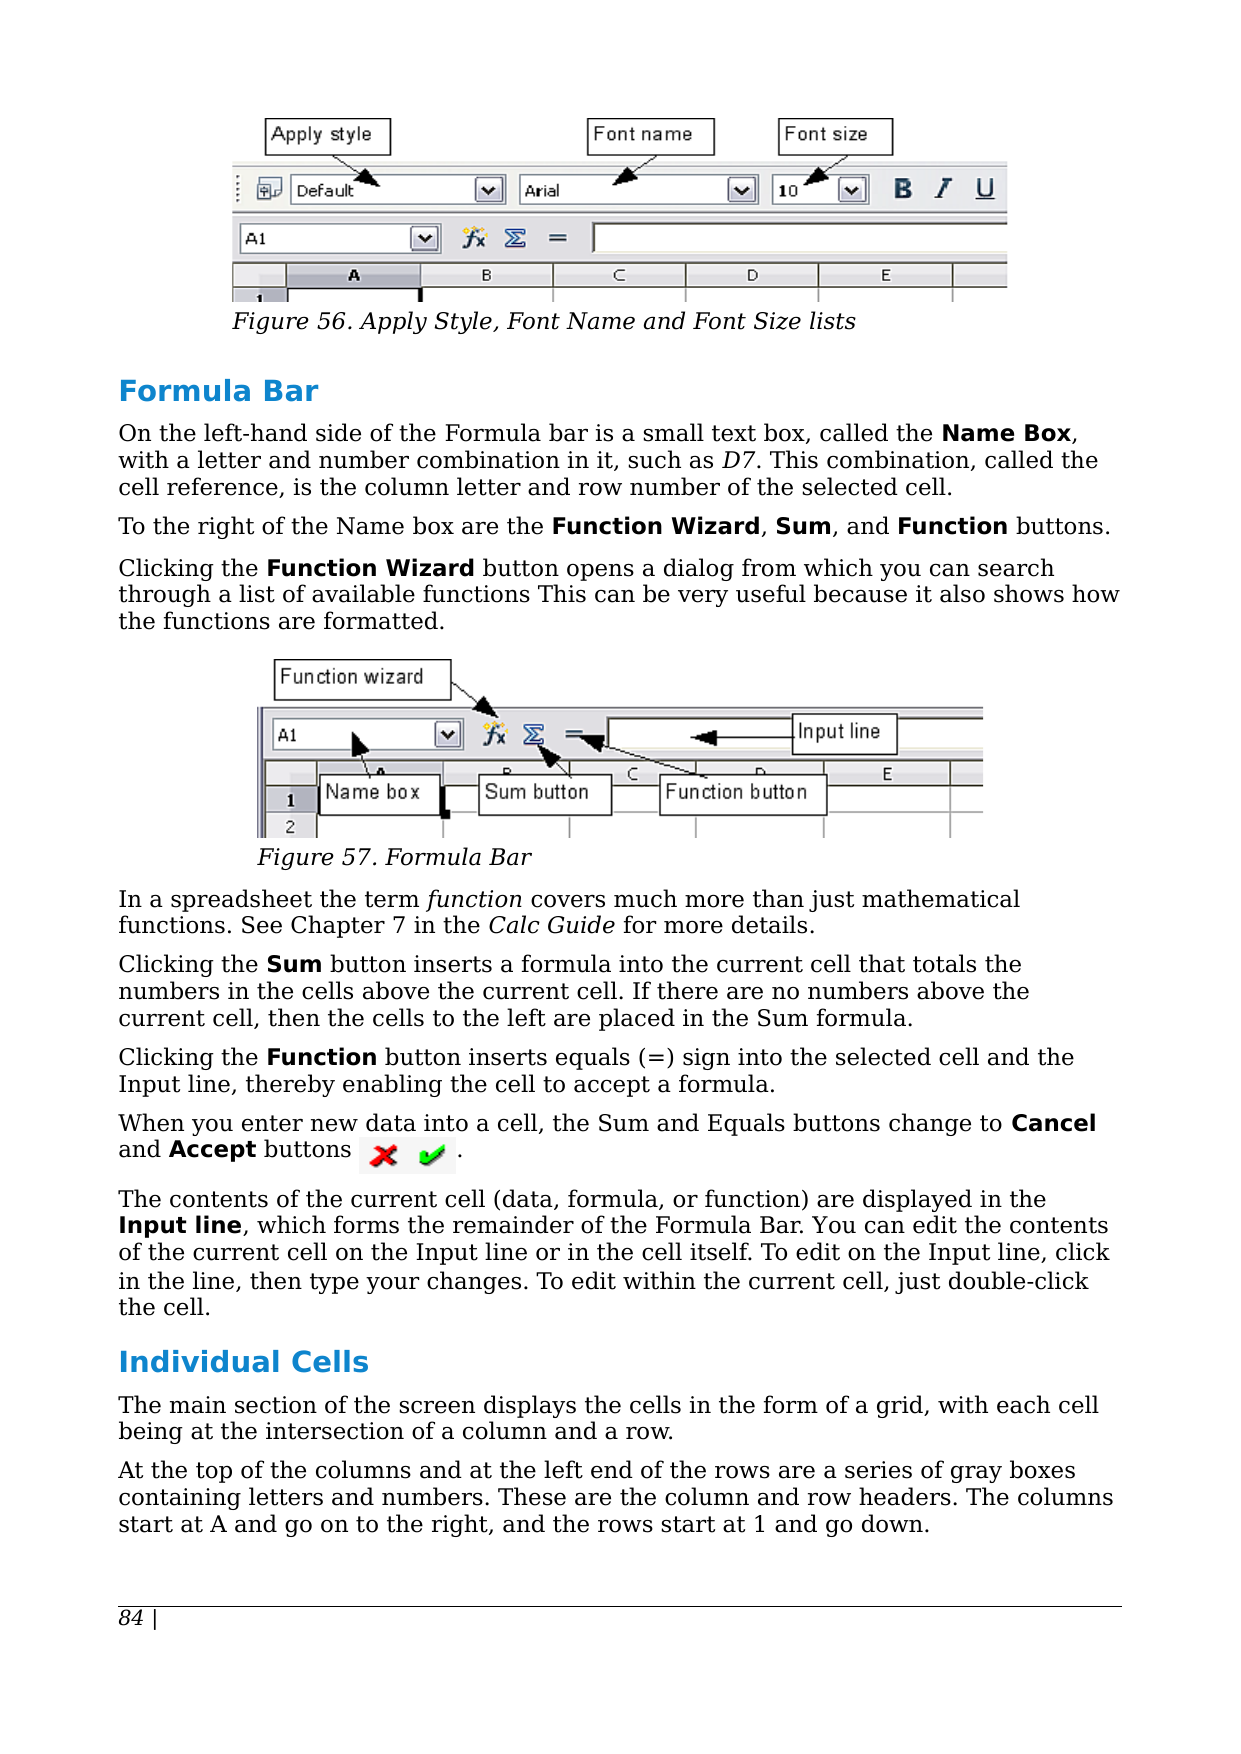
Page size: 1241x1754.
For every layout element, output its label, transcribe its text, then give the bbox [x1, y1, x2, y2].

text When you enter new data into a cell, the Sum and Equals buttons change to Cancel and Accept buttons . [118, 1110, 1122, 1173]
picture [359, 1137, 456, 1174]
subtitle Formula Bar [118, 374, 1122, 408]
text Clicking the Function Wizard button opens a dialog from which you can search through a list of available functions This can be very useful because it also shows how the functions are formatted. [118, 555, 1122, 635]
picture [232, 118, 1008, 302]
text Figure 57. Formula Bar [257, 844, 983, 871]
text Clicking the Sum button inserts a formula into the current cell that totals the numbers in the cells above the current cell. If there are no numbers above the current cell, then the cells to the left are placed in the Sum formula. [118, 952, 1122, 1032]
text The contents of the current cell (data, formula, or function) are displayed in the Input line, which forms the remainder of the Formula Bar. You can edit the contents of the current cell on the Input line or in the cell itself. To edit on the Input line, click in the line, then type your changes. To edit within the current cell, just double-click the cell. [118, 1186, 1122, 1321]
picture [257, 659, 984, 838]
text On the left-hand side of the Formula bar is a small text box, called the Name Box, with a letter and number combination in it, such as D7. This combination, called the cell reference, is the column letter and row number of the selected cell. [118, 421, 1122, 501]
text To the right of the Name box are the Function Wizard, Sum, and Function buttons. [118, 513, 1122, 540]
text Clicking the Function button inserts equals (=) sign into the selected cell and the Input line, thereby enabling the cell to accept a formula. [118, 1044, 1122, 1097]
text In a spreadsheet the term function covers much more than just mathematical functions. See Chapter 7 in the Calc Guide for more details. [118, 886, 1122, 939]
text At the top of the columns and at the left end of the rows are a series of gray boxes containing letters and numbers. These are the column and row headers. The columns start at A and go on to the right, and the rows start at 1 and go down. [118, 1458, 1122, 1538]
text The main section of the screen displays the cells in the form of a grid, with each cell being at the intersection of a column and a row. [118, 1392, 1122, 1445]
subtitle Individual Cells [118, 1345, 1122, 1379]
text Figure 56. Apply Style, Font Name and Font Size lists [232, 308, 1008, 335]
